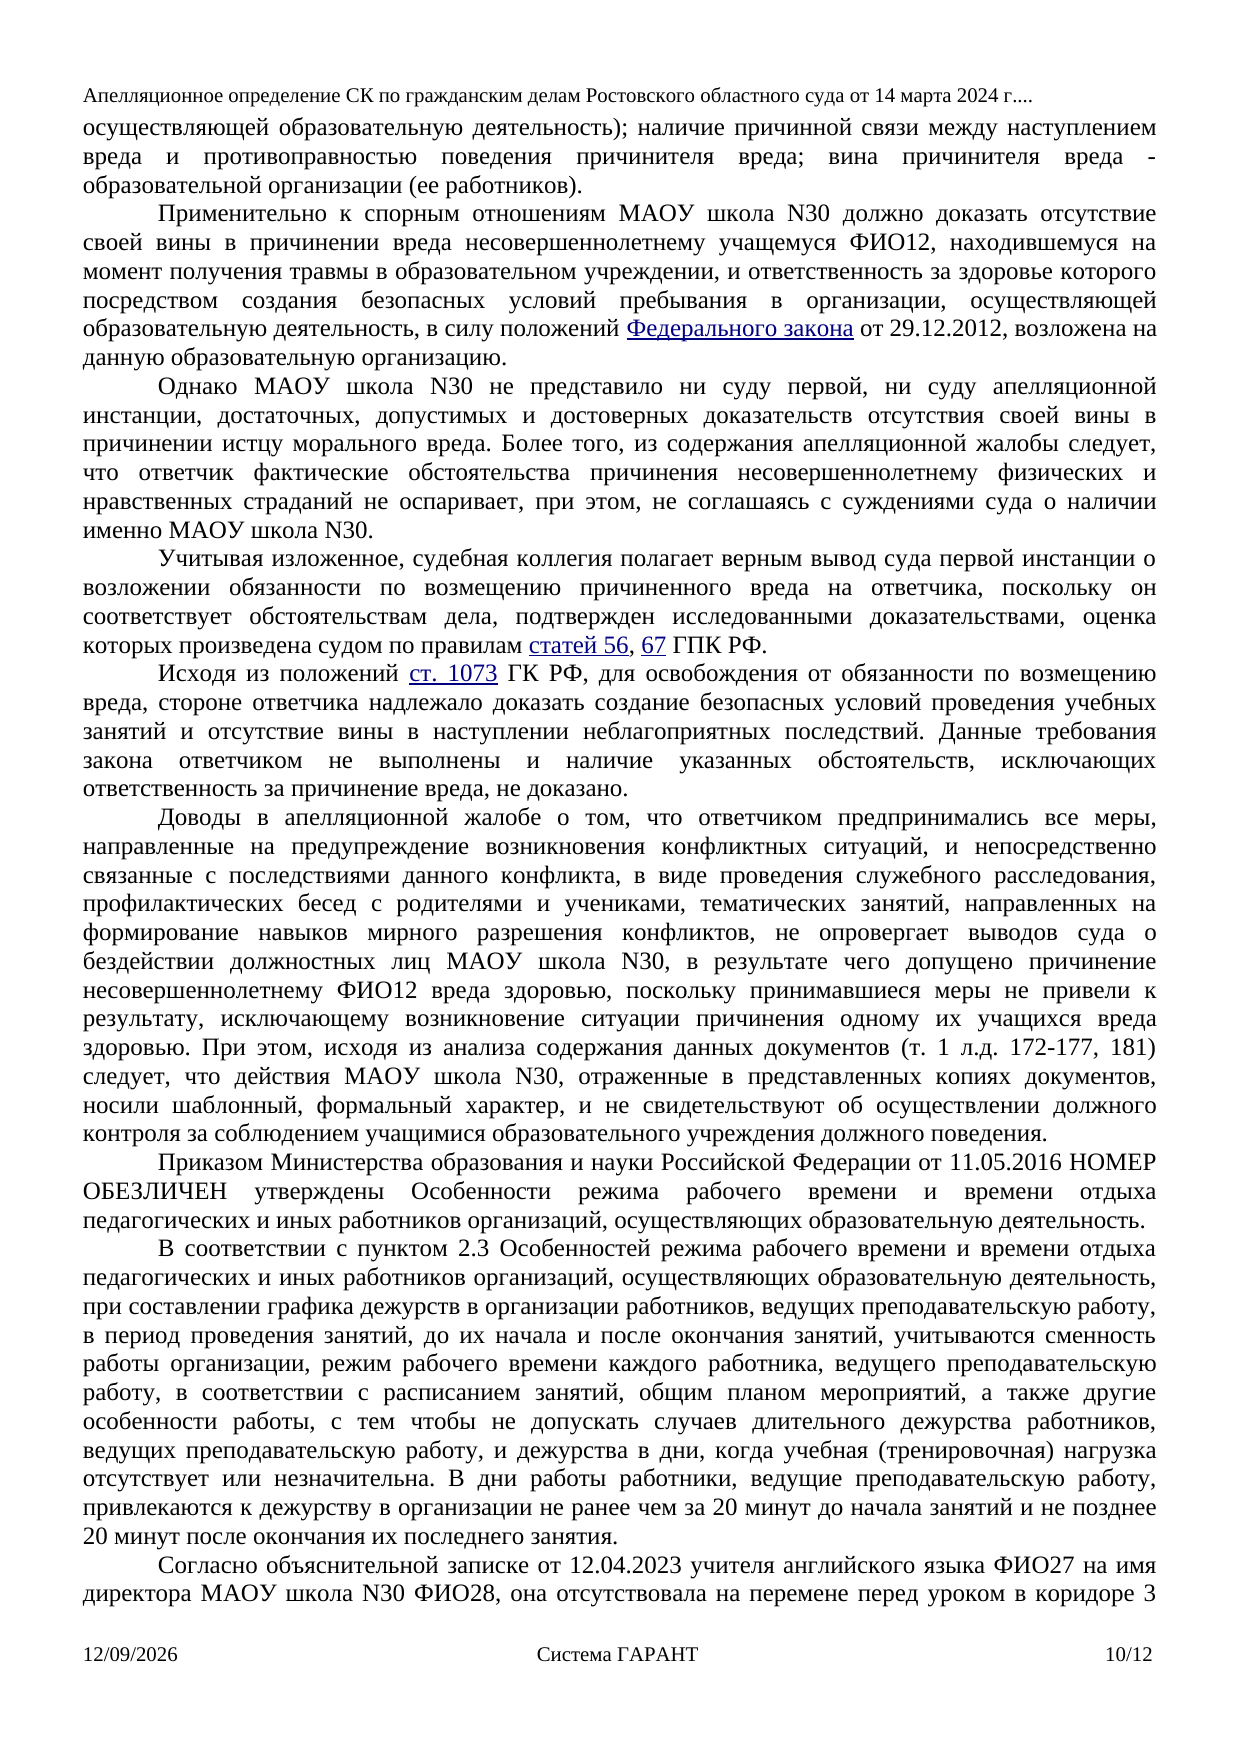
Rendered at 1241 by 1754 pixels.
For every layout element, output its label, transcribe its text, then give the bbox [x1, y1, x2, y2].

text В соответствии с пунктом 2.3 Особенностей режима рабочего времени и времени отдыха педагогических и иных работников организаций, осуществляющих образовательную деятельность, при составлении графика дежурств в организации работников, ведущих преподавательскую работу, в период проведения занятий, до их начала и после окончания занятий, учитываются сменность работы организации, режим рабочего времени каждого работника, ведущего преподавательскую работу, в соответствии с расписанием занятий, общим планом мероприятий, а также другие особенности работы, с тем чтобы не допускать случаев длительного дежурства работников, ведущих преподавательскую работу, и дежурства в дни, когда учебная (тренировочная) нагрузка отсутствует или незначительна. В дни работы работники, ведущие преподавательскую работу, привлекаются к дежурству в организации не ранее чем за 20 минут до начала занятий и не позднее 20 минут после окончания их последнего занятия. [83, 1233, 1157, 1550]
text Однако МАОУ школа N30 не представило ни суду первой, ни суду апелляционной инстанции, достаточных, допустимых и достоверных доказательств отсутствия своей вины в причинении истцу морального вреда. Более того, из содержания апелляционной жалобы следует, что ответчик фактические обстоятельства причинения несовершеннолетнему физических и нравственных страданий не оспаривает, при этом, не соглашаясь с суждениями суда о наличии именно МАОУ школа N30. [83, 371, 1157, 543]
text Исходя из положений ст. 1073 ГК РФ, для освобождения от обязанности по возмещению вреда, стороне ответчика надлежало доказать создание безопасных условий проведения учебных занятий и отсутствие вины в наступлении неблагоприятных последствий. Данные требования закона ответчиком не выполнены и наличие указанных обстоятельств, исключающих ответственность за причинение вреда, не доказано. [83, 658, 1157, 802]
text Учитывая изложенное, судебная коллегия полагает верным вывод суда первой инстанции о возложении обязанности по возмещению причиненного вреда на ответчика, поскольку он соответствует обстоятельствам дела, подтвержден исследованными доказательствами, оценка которых произведена судом по правилам статей 56, 67 ГПК РФ. [83, 543, 1157, 658]
text осуществляющей образовательную деятельность); наличие причинной связи между наступлением вреда и противоправностью поведения причинителя вреда; вина причинителя вреда - образовательной организации (ее работников). [83, 112, 1157, 198]
text Применительно к спорным отношениям МАОУ школа N30 должно доказать отсутствие своей вины в причинении вреда несовершеннолетнему учащемуся ФИО12, находившемуся на момент получения травмы в образовательном учреждении, и ответственность за здоровье которого посредством создания безопасных условий пребывания в организации, осуществляющей образовательную деятельность, в силу положений Федерального закона от 29.12.2012, возложена на данную образовательную организацию. [83, 198, 1157, 371]
text Доводы в апелляционной жалобе о том, что ответчиком предпринимались все меры, направленные на предупреждение возникновения конфликтных ситуаций, и непосредственно связанные с последствиями данного конфликта, в виде проведения служебного расследования, профилактических бесед с родителями и учениками, тематических занятий, направленных на формирование навыков мирного разрешения конфликтов, не опровергает выводов суда о бездействии должностных лиц МАОУ школа N30, в результате чего допущено причинение несовершеннолетнему ФИО12 вреда здоровью, поскольку принимавшиеся меры не привели к результату, исключающему возникновение ситуации причинения одному их учащихся вреда здоровью. При этом, исходя из анализа содержания данных документов (т. 1 л.д. 172-177, 181) следует, что действия МАОУ школа N30, отраженные в представленных копиях документов, носили шаблонный, формальный характер, и не свидетельствуют об осуществлении должного контроля за соблюдением учащимися образовательного учреждения должного поведения. [83, 802, 1157, 1147]
text Приказом Министерства образования и науки Российской Федерации от 11.05.2016 НОМЕР ОБЕЗЛИЧЕН утверждены Особенности режима рабочего времени и времени отдыха педагогических и иных работников организаций, осуществляющих образовательную деятельность. [83, 1147, 1157, 1233]
text Согласно объяснительной записке от 12.04.2023 учителя английского языка ФИО27 на имя директора МАОУ школа N30 ФИО28, она отсутствовала на перемене перед уроком в коридоре 3 [83, 1550, 1157, 1607]
